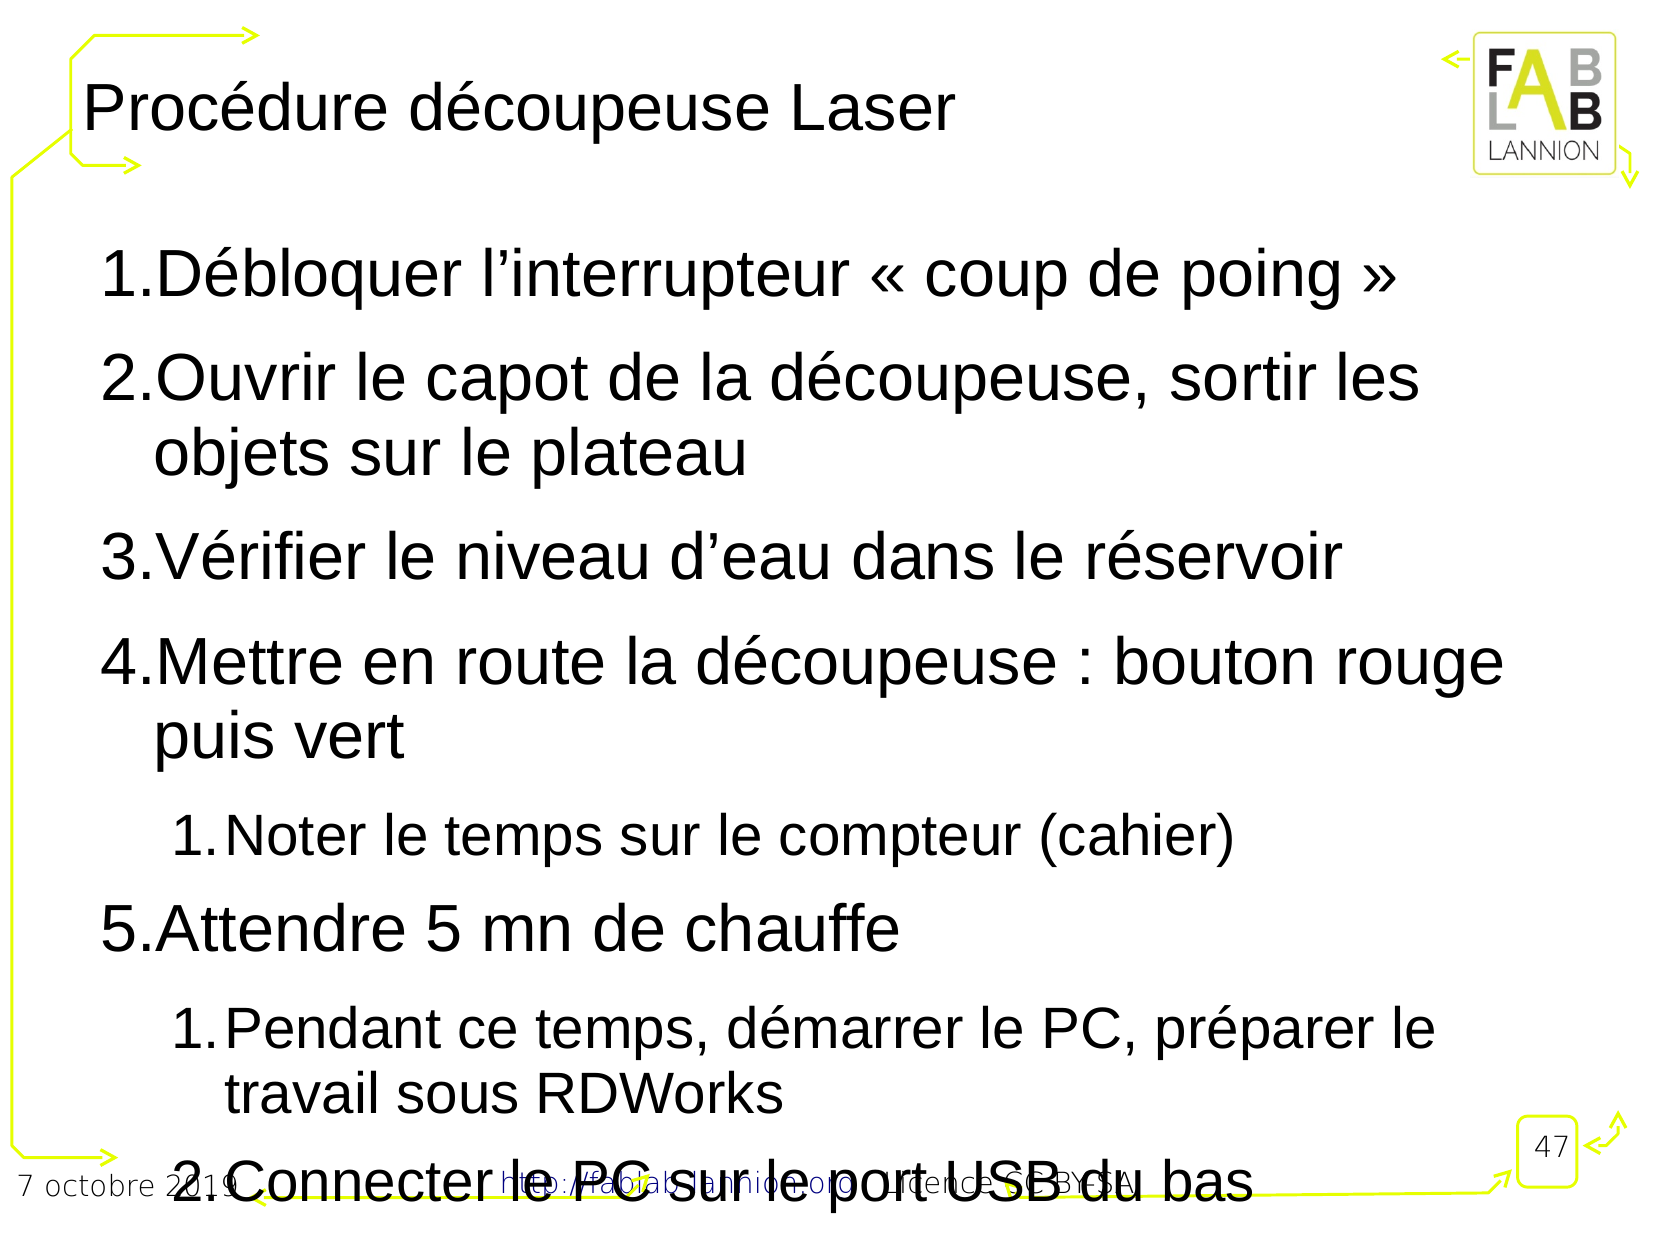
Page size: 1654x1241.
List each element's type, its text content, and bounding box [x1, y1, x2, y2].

list Débloquer l’interrupteur « coup de poing » Ouvrir le capot de la découpeuse, sortir les objets sur le plateau Vérifier le niveau d’eau dans le réservoir Mettre en route la découpeuse : bouton rouge puis vert Noter le temps sur le compteur (cahier) Attendre 5 mn de chauffe Pendant ce temps, démarrer le PC, préparer le travail sous RDWorks Connecter le PC sur le port USB du bas Se servir de la minuterie branchée sur le port USB du haut [82, 236, 1571, 1099]
title Procédure découpeuse Laser [82, 49, 1441, 166]
picture [1470, 29, 1619, 178]
